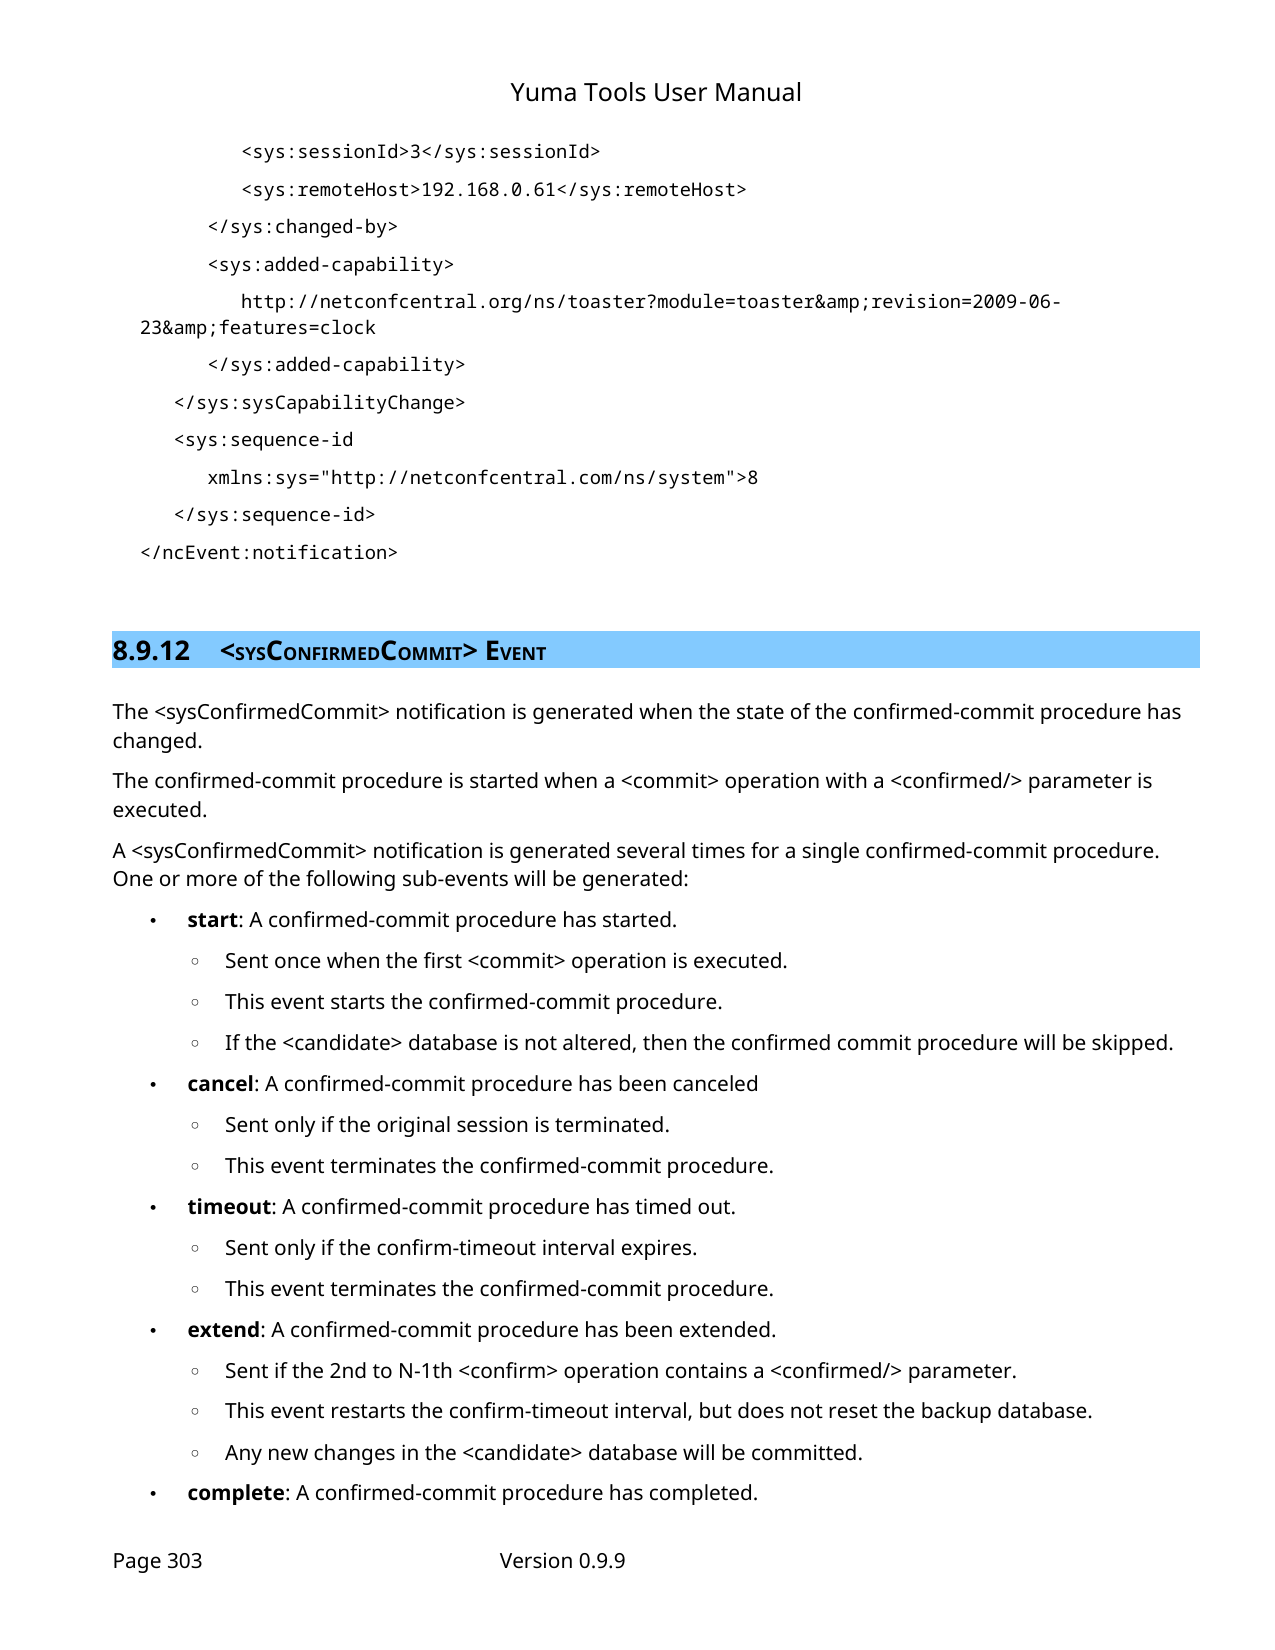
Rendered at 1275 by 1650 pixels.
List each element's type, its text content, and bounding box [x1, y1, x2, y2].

text </sys:sequence-id> [139, 502, 1200, 527]
text </sys:added-capability> [139, 352, 1200, 377]
list This event starts the confirmed-commit procedure. [187, 987, 1200, 1016]
text A <sysConfirmedCommit> notification is generated several times for a single confirmed-commit procedure. One or more of the following sub-events will be generated: [112, 836, 1200, 893]
text <sys:added-capability> [139, 251, 1200, 277]
text xmlns:sys="http://netconfcentral.com/ns/system">8 [139, 464, 1200, 489]
list Sent once when the first <commit> operation is executed. [187, 946, 1200, 975]
list extend: A confirmed-commit procedure has been extended. [150, 1315, 1200, 1343]
text <sys:remoteHost>192.168.0.61</sys:remoteHost> [139, 176, 1200, 202]
subtitle <sysConfirmedCommit> Event [112, 631, 1200, 668]
text </sys:changed-by> [139, 213, 1200, 239]
list timeout: A confirmed-commit procedure has timed out. [150, 1192, 1200, 1220]
list start: A confirmed-commit procedure has started. [150, 905, 1200, 934]
text http://netconfcentral.org/ns/toaster?module=toaster&amp;revision=2009-06-23&amp;features=clock [139, 288, 1200, 339]
list This event terminates the confirmed-commit procedure. [187, 1151, 1200, 1179]
list Sent only if the confirm-timeout interval expires. [187, 1233, 1200, 1261]
list Sent only if the original session is terminated. [187, 1110, 1200, 1138]
text <sys:sequence-id [139, 427, 1200, 452]
list This event terminates the confirmed-commit procedure. [187, 1274, 1200, 1302]
text <sys:sessionId>3</sys:sessionId> [139, 138, 1200, 164]
list Any new changes in the <candidate> database will be committed. [187, 1438, 1200, 1466]
text </sys:sysCapabilityChange> [139, 389, 1200, 414]
text The <sysConfirmedCommit> notification is generated when the state of the confirmed-commit procedure has changed. [112, 697, 1200, 754]
text The confirmed-commit procedure is started when a <commit> operation with a <confirmed/> parameter is executed. [112, 767, 1200, 823]
list Sent if the 2nd to N-1th <confirm> operation contains a <confirmed/> parameter. [187, 1356, 1200, 1384]
list If the <candidate> database is not altered, then the confirmed commit procedure will be skipped. [187, 1028, 1200, 1057]
list complete: A confirmed-commit procedure has completed. [150, 1478, 1200, 1507]
text </ncEvent:notification> [139, 539, 1200, 564]
list This event restarts the confirm-timeout interval, but does not reset the backup database. [187, 1397, 1200, 1425]
list cancel: A confirmed-commit procedure has been canceled [150, 1069, 1200, 1098]
